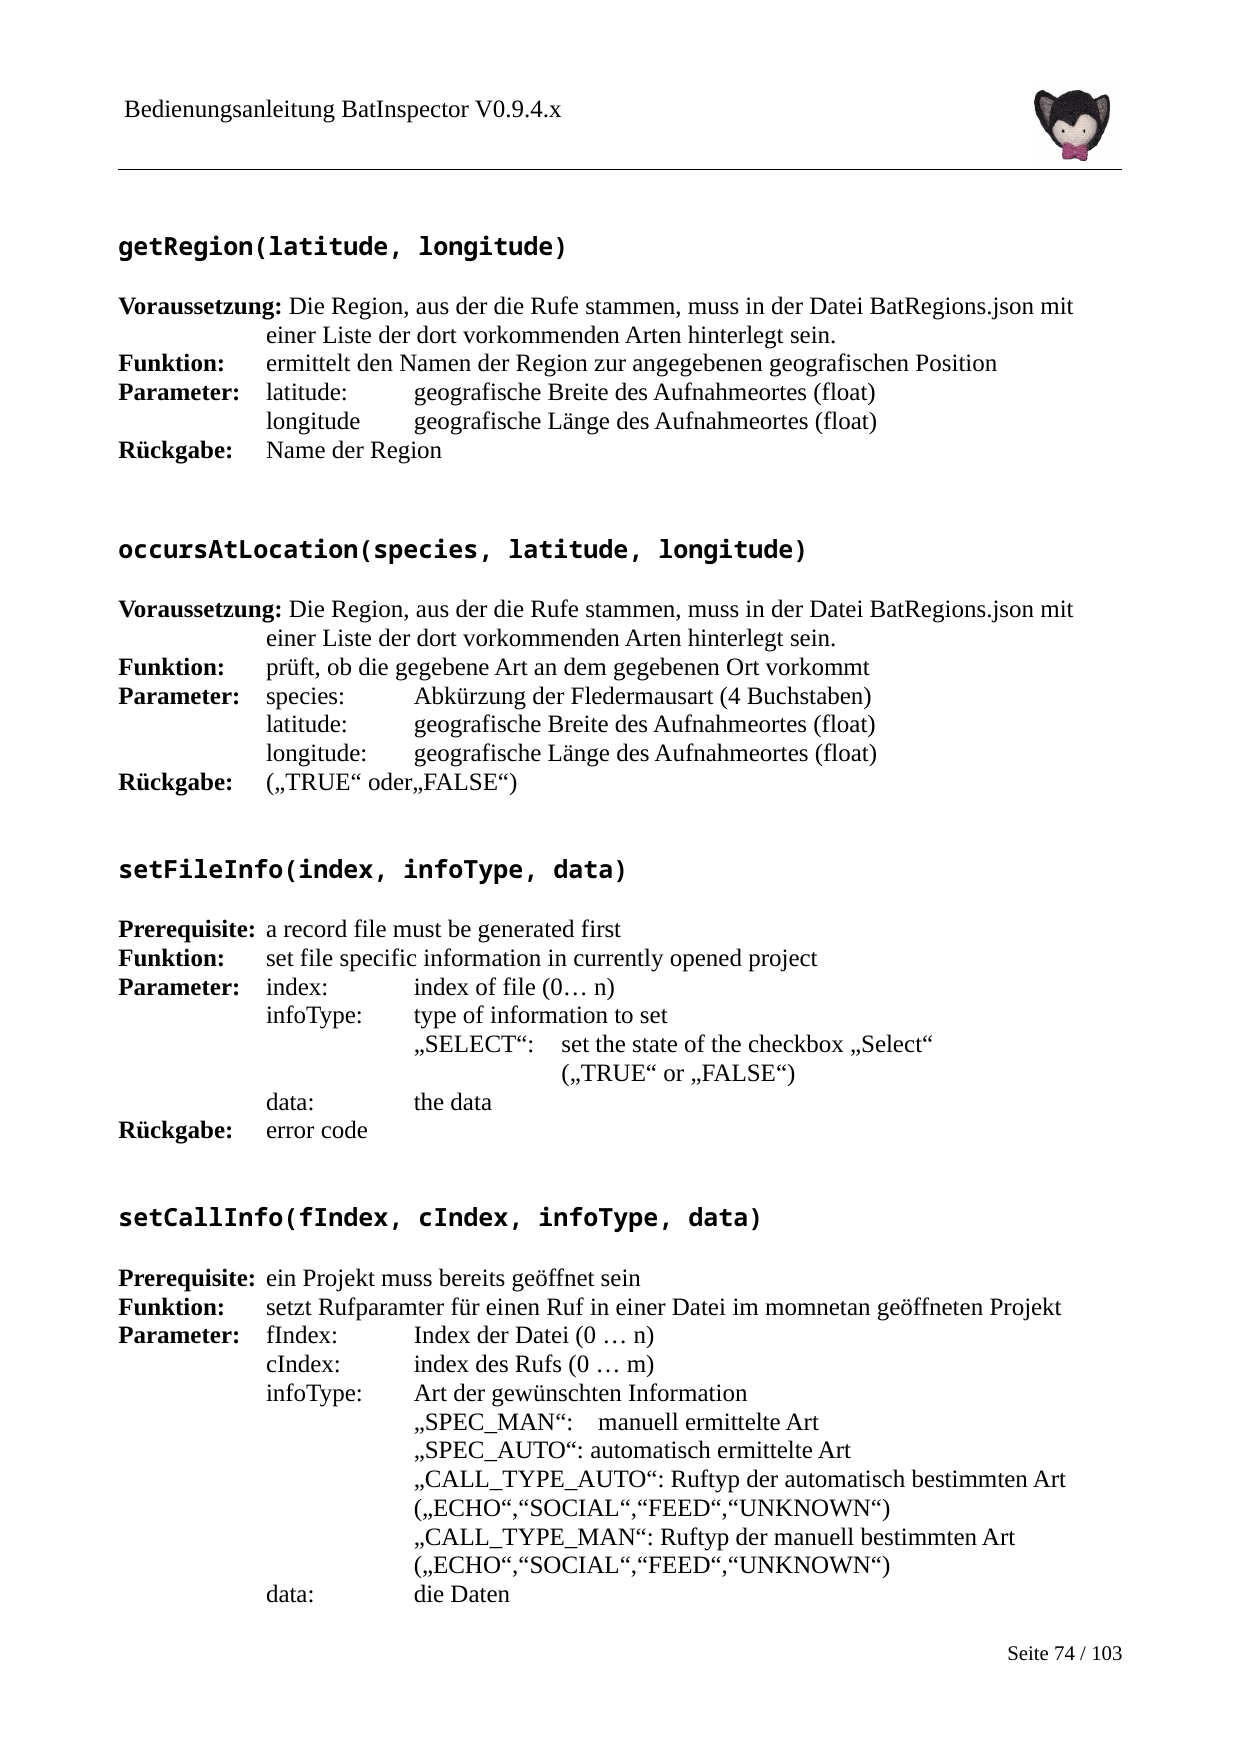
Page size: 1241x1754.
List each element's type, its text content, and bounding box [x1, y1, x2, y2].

text occursAtLocation(species, latitude, longitude) [118, 532, 1122, 566]
text Prerequisite: ein Projekt muss bereits geöffnet sein [118, 1263, 1122, 1292]
text Voraussetzung: Die Region, aus der die Rufe stammen, muss in der Datei BatRegions.json mit einer Liste der dort vorkommenden Arten hinterlegt sein. [118, 291, 1122, 348]
text Rückgabe: Name der Region [118, 435, 1122, 463]
text setFileInfo(index, infoType, data) [118, 851, 1122, 886]
text setCallInfo(fIndex, cIndex, infoType, data) [118, 1200, 1122, 1234]
text Parameter: species: Abkürzung der Fledermausart (4 Buchstaben) latitude: geografische Breite des Aufnahmeortes (float) longitude: geografische Länge des Aufnahmeortes (float) [118, 681, 1122, 767]
text Parameter: fIndex: Index der Datei (0 … n) cIndex: index des Rufs (0 … m) infoType: Art der gewünschten Information „SPEC_MAN“: manuell ermittelte Art „SPEC_AUTO“: automatisch ermittelte Art „CALL_TYPE_AUTO“: Ruftyp der automatisch bestimmten Art („ECHO“,“SOCIAL“,“FEED“,“UNKNOWN“) „CALL_TYPE_MAN“: Ruftyp der manuell bestimmten Art („ECHO“,“SOCIAL“,“FEED“,“UNKNOWN“) data: die Daten [118, 1320, 1122, 1608]
text Parameter: latitude: geografische Breite des Aufnahmeortes (float) longitude geografische Länge des Aufnahmeortes (float) [118, 377, 1122, 435]
text Parameter: index: index of file (0… n) infoType: type of information to set „SELECT“: set the state of the checkbox „Select“ („TRUE“ or „FALSE“) [118, 972, 1122, 1087]
text data: the data [118, 1087, 1122, 1116]
text Funktion: setzt Rufparamter für einen Ruf in einer Datei im momnetan geöffneten Projekt [118, 1292, 1122, 1320]
text Funktion: set file specific information in currently opened project [118, 943, 1122, 972]
text Voraussetzung: Die Region, aus der die Rufe stammen, muss in der Datei BatRegions.json mit einer Liste der dort vorkommenden Arten hinterlegt sein. [118, 594, 1122, 652]
text getRegion(latitude, longitude) [118, 228, 1122, 262]
text Funktion: ermittelt den Namen der Region zur angegebenen geografischen Position [118, 348, 1122, 377]
picture [1030, 80, 1119, 169]
text Rückgabe: („TRUE“ oder„FALSE“) [118, 767, 1122, 796]
text Funktion: prüft, ob die gegebene Art an dem gegebenen Ort vorkommt [118, 652, 1122, 681]
text Prerequisite: a record file must be generated first [118, 914, 1122, 943]
text Rückgabe: error code [118, 1116, 1122, 1144]
